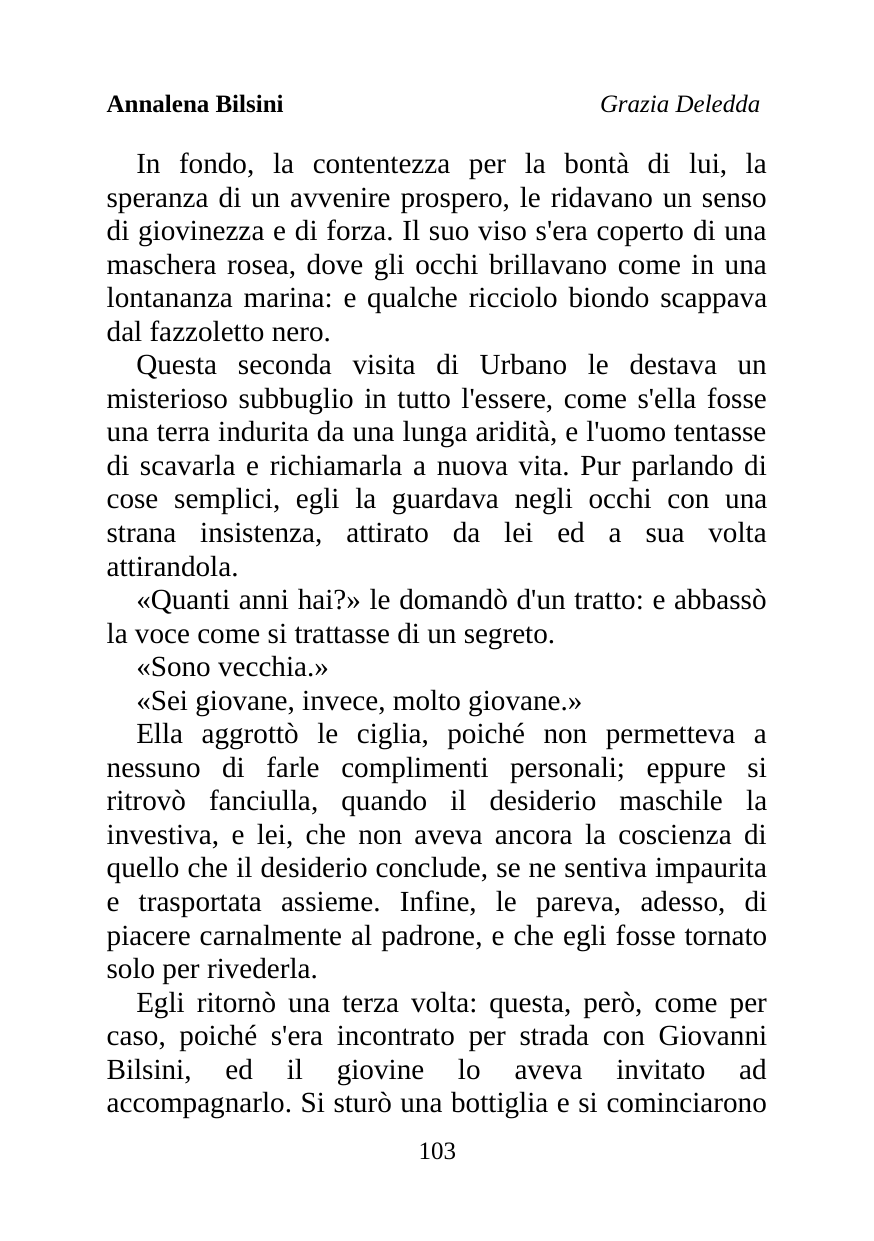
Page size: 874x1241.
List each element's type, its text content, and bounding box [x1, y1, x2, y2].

text «Quanti anni hai?» le domandò d'un tratto: e abbassò la voce come si trattasse di un segreto. [106, 582, 768, 649]
text Egli ritornò una terza volta: questa, però, come per caso, poiché s'era incontrato per strada con Giovanni Bilsini, ed il giovine lo aveva invitato ad accompagnarlo. Si sturò una bottiglia e si cominciarono [106, 985, 768, 1119]
text «Sei giovane, invece, molto giovane.» [106, 683, 768, 716]
text Questa seconda visita di Urbano le destava un misterioso subbuglio in tutto l'essere, come s'ella fosse una terra indurita da una lunga aridità, e l'uomo tentasse di scavarla e richiamarla a nuova vita. Pur parlando di cose semplici, egli la guardava negli occhi con una strana insistenza, attirato da lei ed a sua volta attirandola. [106, 347, 768, 582]
text In fondo, la contentezza per la bontà di lui, la speranza di un avvenire prospero, le ridavano un senso di giovinezza e di forza. Il suo viso s'era coperto di una maschera rosea, dove gli occhi brillavano come in una lontananza marina: e qualche ricciolo biondo scappava dal fazzoletto nero. [106, 146, 768, 347]
text «Sono vecchia.» [106, 649, 768, 683]
text Ella aggrottò le ciglia, poiché non permetteva a nessuno di farle complimenti personali; eppure si ritrovò fanciulla, quando il desiderio maschile la investiva, e lei, che non aveva ancora la coscienza di quello che il desiderio conclude, se ne sentiva impaurita e trasportata assieme. Infine, le pareva, adesso, di piacere carnalmente al padrone, e che egli fosse tornato solo per rivederla. [106, 716, 768, 985]
